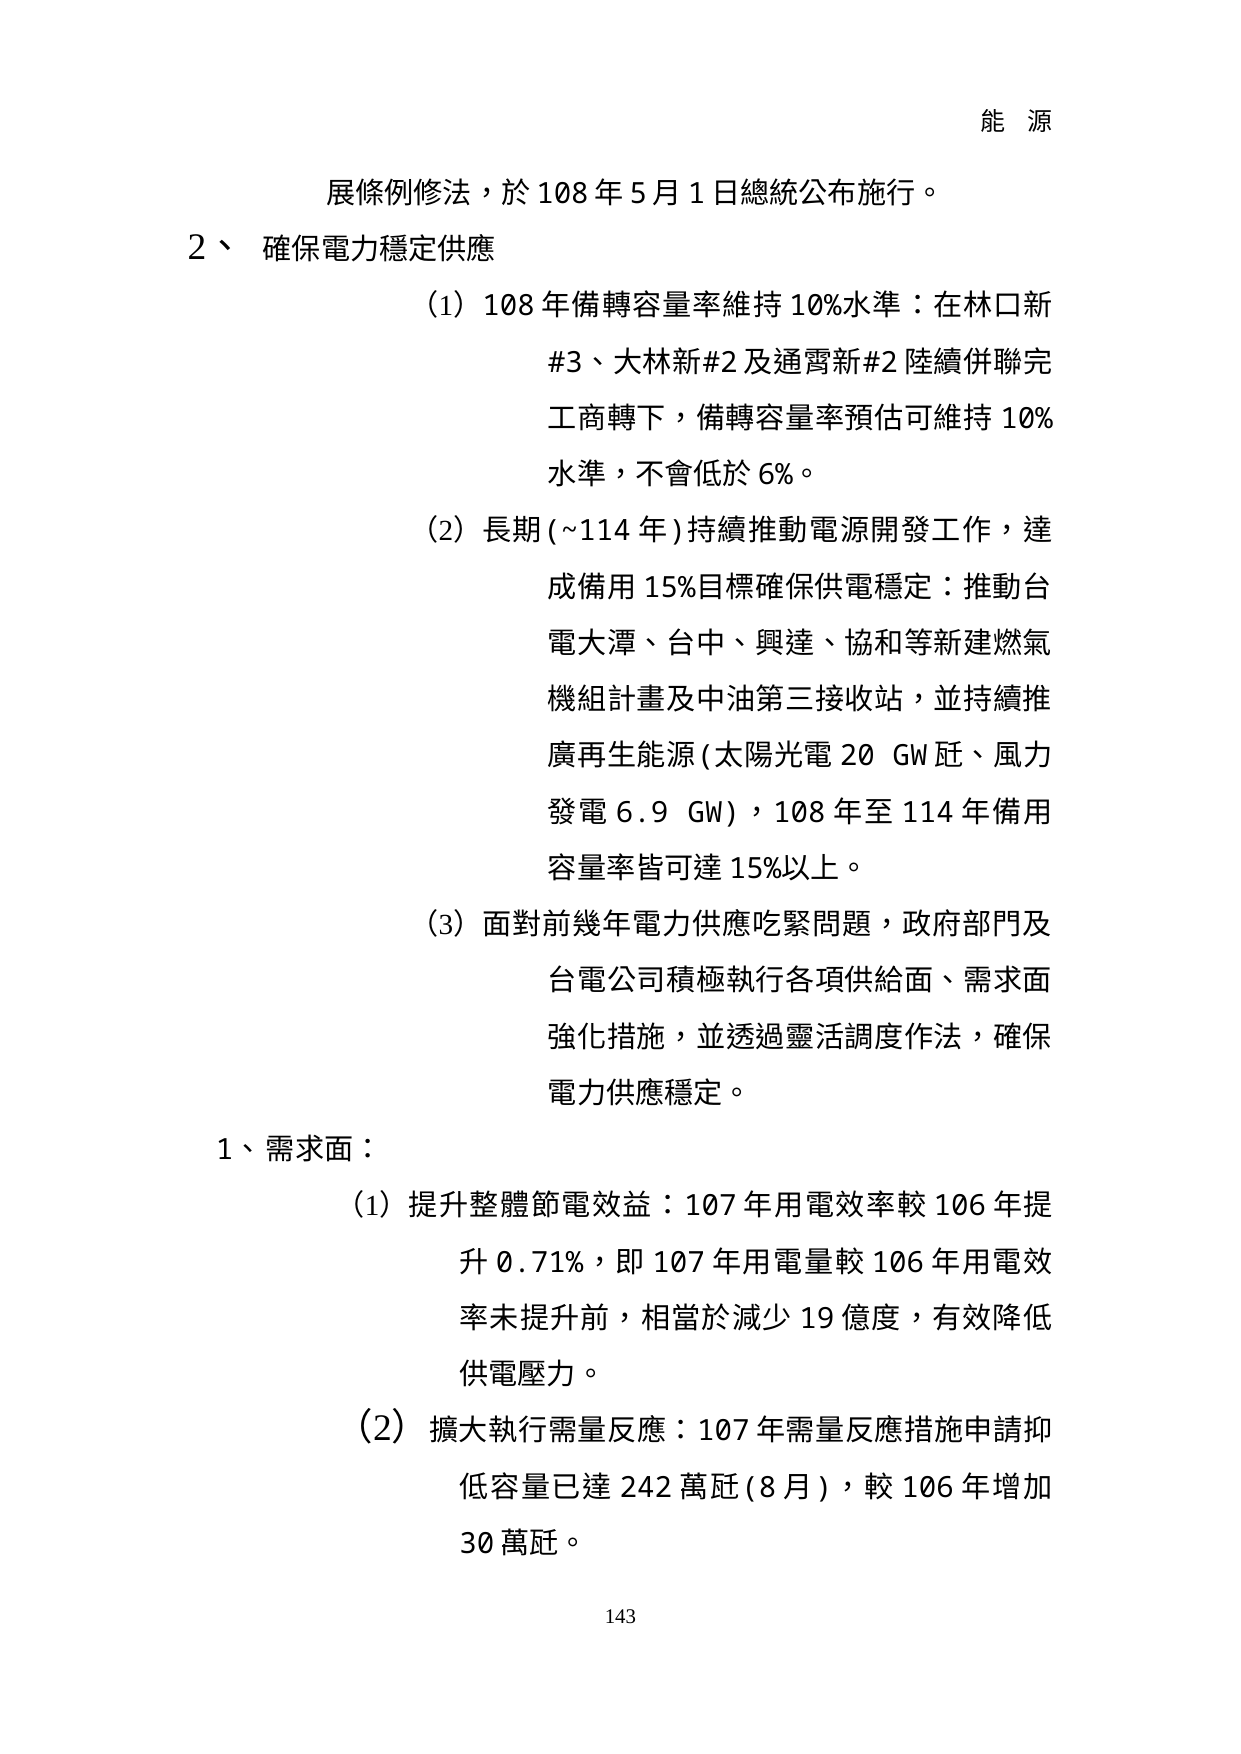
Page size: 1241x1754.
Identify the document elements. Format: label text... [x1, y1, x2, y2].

list 需求面： [216, 1114, 1053, 1171]
list 擴大執行需量反應：107年需量反應措施申請抑低容量已達242萬瓩(8月)，較106年增加30萬瓩。 [335, 1396, 1053, 1564]
list 展條例修法，於108年5月1日總統公布施行。 [232, 158, 1053, 214]
list 長期(~114年)持續推動電源開發工作，達成備用15%目標確保供電穩定：推動台電大潭、台中、興達、協和等新建燃氣機組計畫及中油第三接收站，並持續推廣再生能源(太陽光電20 GW瓩、風力發電6.9 GW)，108年至114年備用容量率皆可達15%以上。 [409, 496, 1053, 889]
list 面對前幾年電力供應吃緊問題，政府部門及台電公司積極執行各項供給面、需求面強化措施，並透過靈活調度作法，確保電力供應穩定。 [409, 889, 1053, 1114]
list 提升整體節電效益：107年用電效率較106年提升0.71%，即107年用電量較106年用電效率未提升前，相當於減少19億度，有效降低供電壓力。 [335, 1171, 1053, 1396]
list 108年備轉容量率維持10%水準：在林口新#3、大林新#2及通霄新#2陸續併聯完工商轉下，備轉容量率預估可維持10%水準，不會低於6%。 [409, 271, 1053, 496]
list 確保電力穩定供應 [187, 214, 1053, 271]
